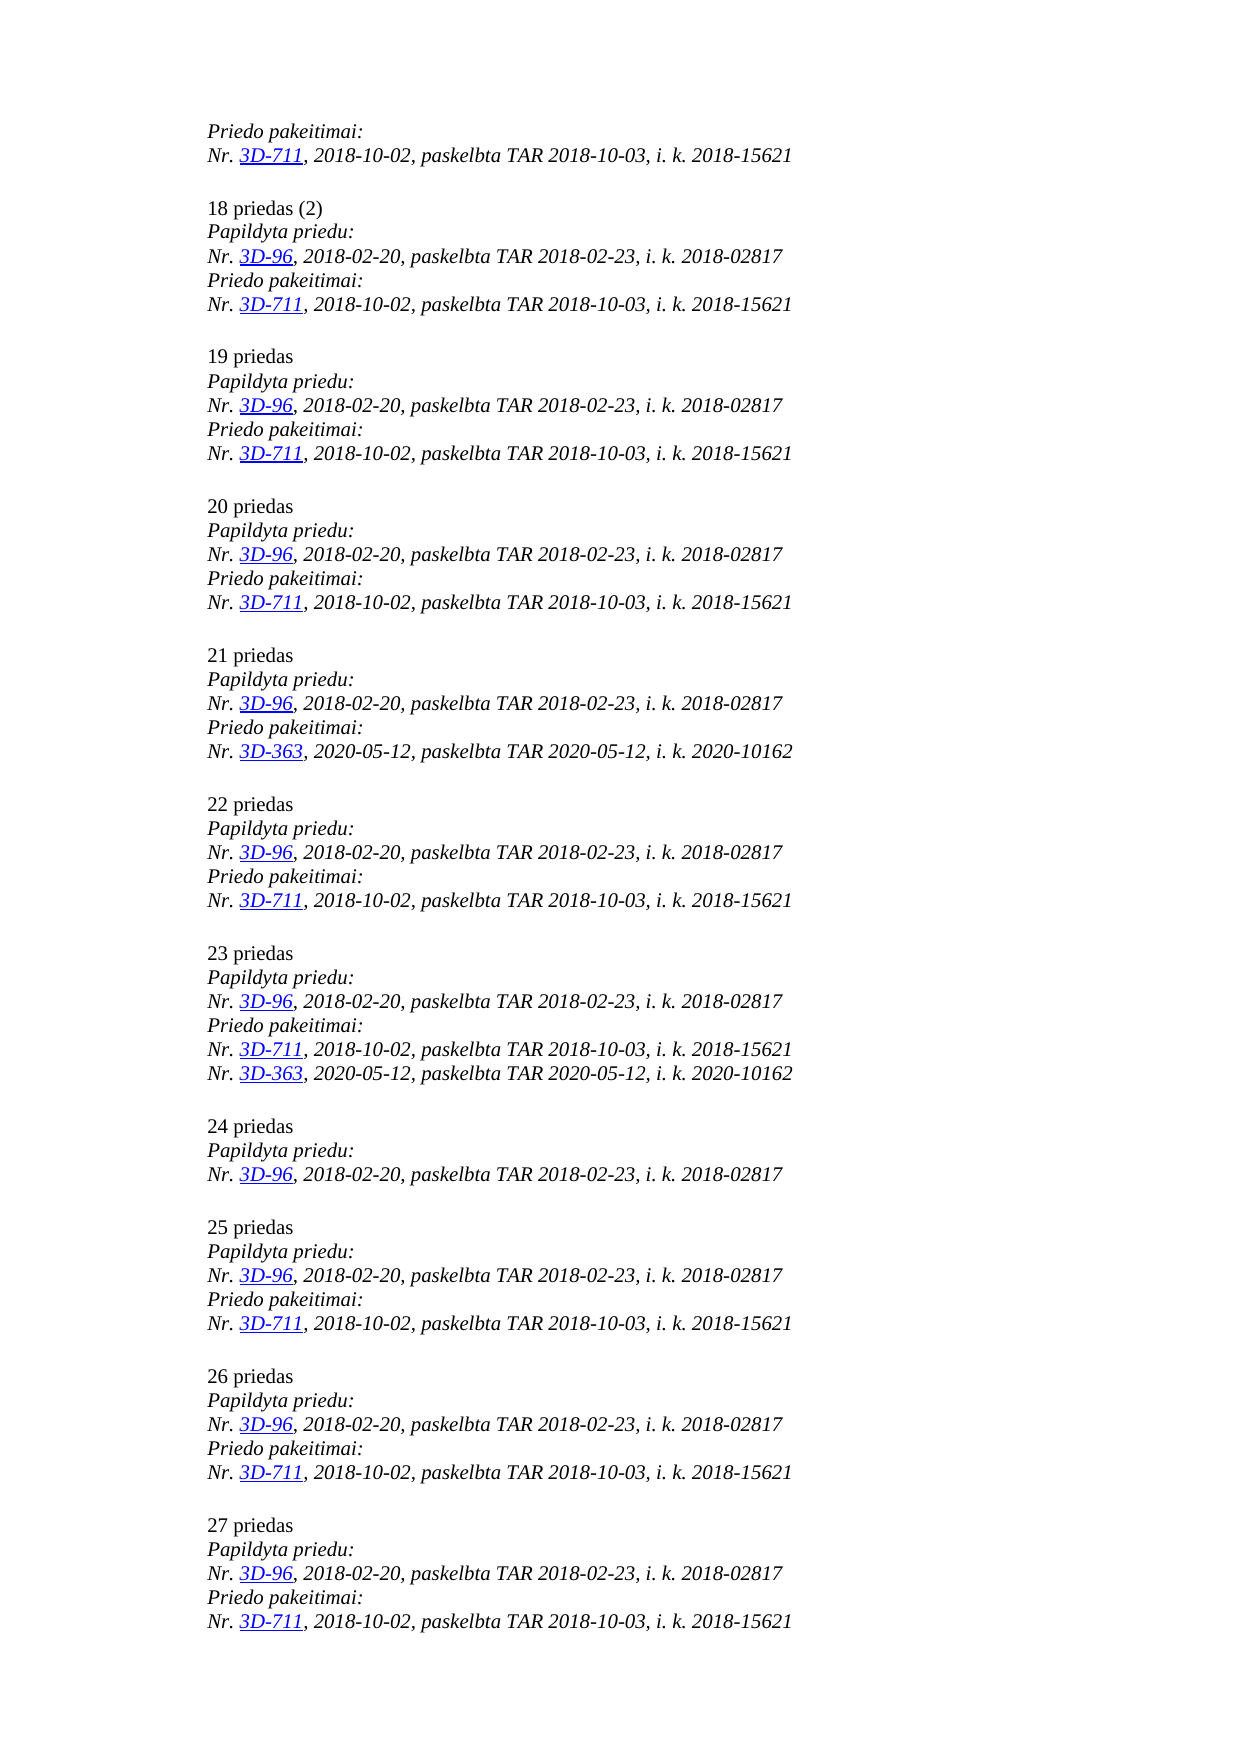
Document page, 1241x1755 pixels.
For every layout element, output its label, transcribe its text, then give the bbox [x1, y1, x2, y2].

text Papildyta priedu: [207, 667, 1152, 691]
text Papildyta priedu: [207, 219, 1152, 243]
text Nr. 3D-96, 2018-02-20, paskelbta TAR 2018-02-23, i. k. 2018-02817 [207, 542, 1152, 566]
text Nr. 3D-711, 2018-10-02, paskelbta TAR 2018-10-03, i. k. 2018-15621 [207, 292, 1152, 316]
text 21 priedas [207, 643, 1152, 667]
text 23 priedas [207, 941, 1152, 965]
text Nr. 3D-363, 2020-05-12, paskelbta TAR 2020-05-12, i. k. 2020-10162 [207, 1061, 1152, 1085]
text 27 priedas [207, 1513, 1152, 1537]
text Papildyta priedu: [207, 1138, 1152, 1162]
text Nr. 3D-711, 2018-10-02, paskelbta TAR 2018-10-03, i. k. 2018-15621 [207, 1311, 1152, 1335]
text Nr. 3D-711, 2018-10-02, paskelbta TAR 2018-10-03, i. k. 2018-15621 [207, 590, 1152, 614]
text Papildyta priedu: [207, 1537, 1152, 1561]
text Nr. 3D-96, 2018-02-20, paskelbta TAR 2018-02-23, i. k. 2018-02817 [207, 840, 1152, 864]
text Papildyta priedu: [207, 518, 1152, 542]
text Nr. 3D-711, 2018-10-02, paskelbta TAR 2018-10-03, i. k. 2018-15621 [207, 1460, 1152, 1484]
text 18 priedas (2) [207, 195, 1152, 219]
text Priedo pakeitimai: [207, 417, 1152, 441]
text Nr. 3D-96, 2018-02-20, paskelbta TAR 2018-02-23, i. k. 2018-02817 [207, 1561, 1152, 1585]
text 24 priedas [207, 1114, 1152, 1138]
text Nr. 3D-96, 2018-02-20, paskelbta TAR 2018-02-23, i. k. 2018-02817 [207, 691, 1152, 715]
text Nr. 3D-711, 2018-10-02, paskelbta TAR 2018-10-03, i. k. 2018-15621 [207, 1609, 1152, 1633]
text Nr. 3D-711, 2018-10-02, paskelbta TAR 2018-10-03, i. k. 2018-15621 [207, 888, 1152, 912]
text Priedo pakeitimai: [207, 715, 1152, 739]
text 26 priedas [207, 1364, 1152, 1388]
text Nr. 3D-96, 2018-02-20, paskelbta TAR 2018-02-23, i. k. 2018-02817 [207, 1263, 1152, 1287]
text Nr. 3D-96, 2018-02-20, paskelbta TAR 2018-02-23, i. k. 2018-02817 [207, 393, 1152, 417]
text 22 priedas [207, 792, 1152, 816]
text Priedo pakeitimai: [207, 566, 1152, 590]
text Nr. 3D-96, 2018-02-20, paskelbta TAR 2018-02-23, i. k. 2018-02817 [207, 243, 1152, 268]
text Papildyta priedu: [207, 1239, 1152, 1263]
text Nr. 3D-96, 2018-02-20, paskelbta TAR 2018-02-23, i. k. 2018-02817 [207, 1162, 1152, 1186]
text Priedo pakeitimai: [207, 268, 1152, 292]
text Nr. 3D-711, 2018-10-02, paskelbta TAR 2018-10-03, i. k. 2018-15621 [207, 1037, 1152, 1061]
text Papildyta priedu: [207, 368, 1152, 393]
text 25 priedas [207, 1215, 1152, 1239]
text Papildyta priedu: [207, 816, 1152, 840]
text Priedo pakeitimai: [207, 1287, 1152, 1311]
text Priedo pakeitimai: [207, 1436, 1152, 1460]
text Nr. 3D-711, 2018-10-02, paskelbta TAR 2018-10-03, i. k. 2018-15621 [207, 441, 1152, 465]
text Nr. 3D-363, 2020-05-12, paskelbta TAR 2020-05-12, i. k. 2020-10162 [207, 739, 1152, 763]
text 20 priedas [207, 493, 1152, 518]
text Priedo pakeitimai: [207, 1585, 1152, 1609]
text Priedo pakeitimai: [207, 1013, 1152, 1037]
text Nr. 3D-96, 2018-02-20, paskelbta TAR 2018-02-23, i. k. 2018-02817 [207, 1412, 1152, 1436]
text Nr. 3D-96, 2018-02-20, paskelbta TAR 2018-02-23, i. k. 2018-02817 [207, 989, 1152, 1013]
text Priedo pakeitimai: [207, 118, 1152, 143]
text Papildyta priedu: [207, 965, 1152, 989]
text 19 priedas [207, 344, 1152, 368]
text Priedo pakeitimai: [207, 864, 1152, 888]
text Papildyta priedu: [207, 1388, 1152, 1412]
text Nr. 3D-711, 2018-10-02, paskelbta TAR 2018-10-03, i. k. 2018-15621 [207, 143, 1152, 167]
